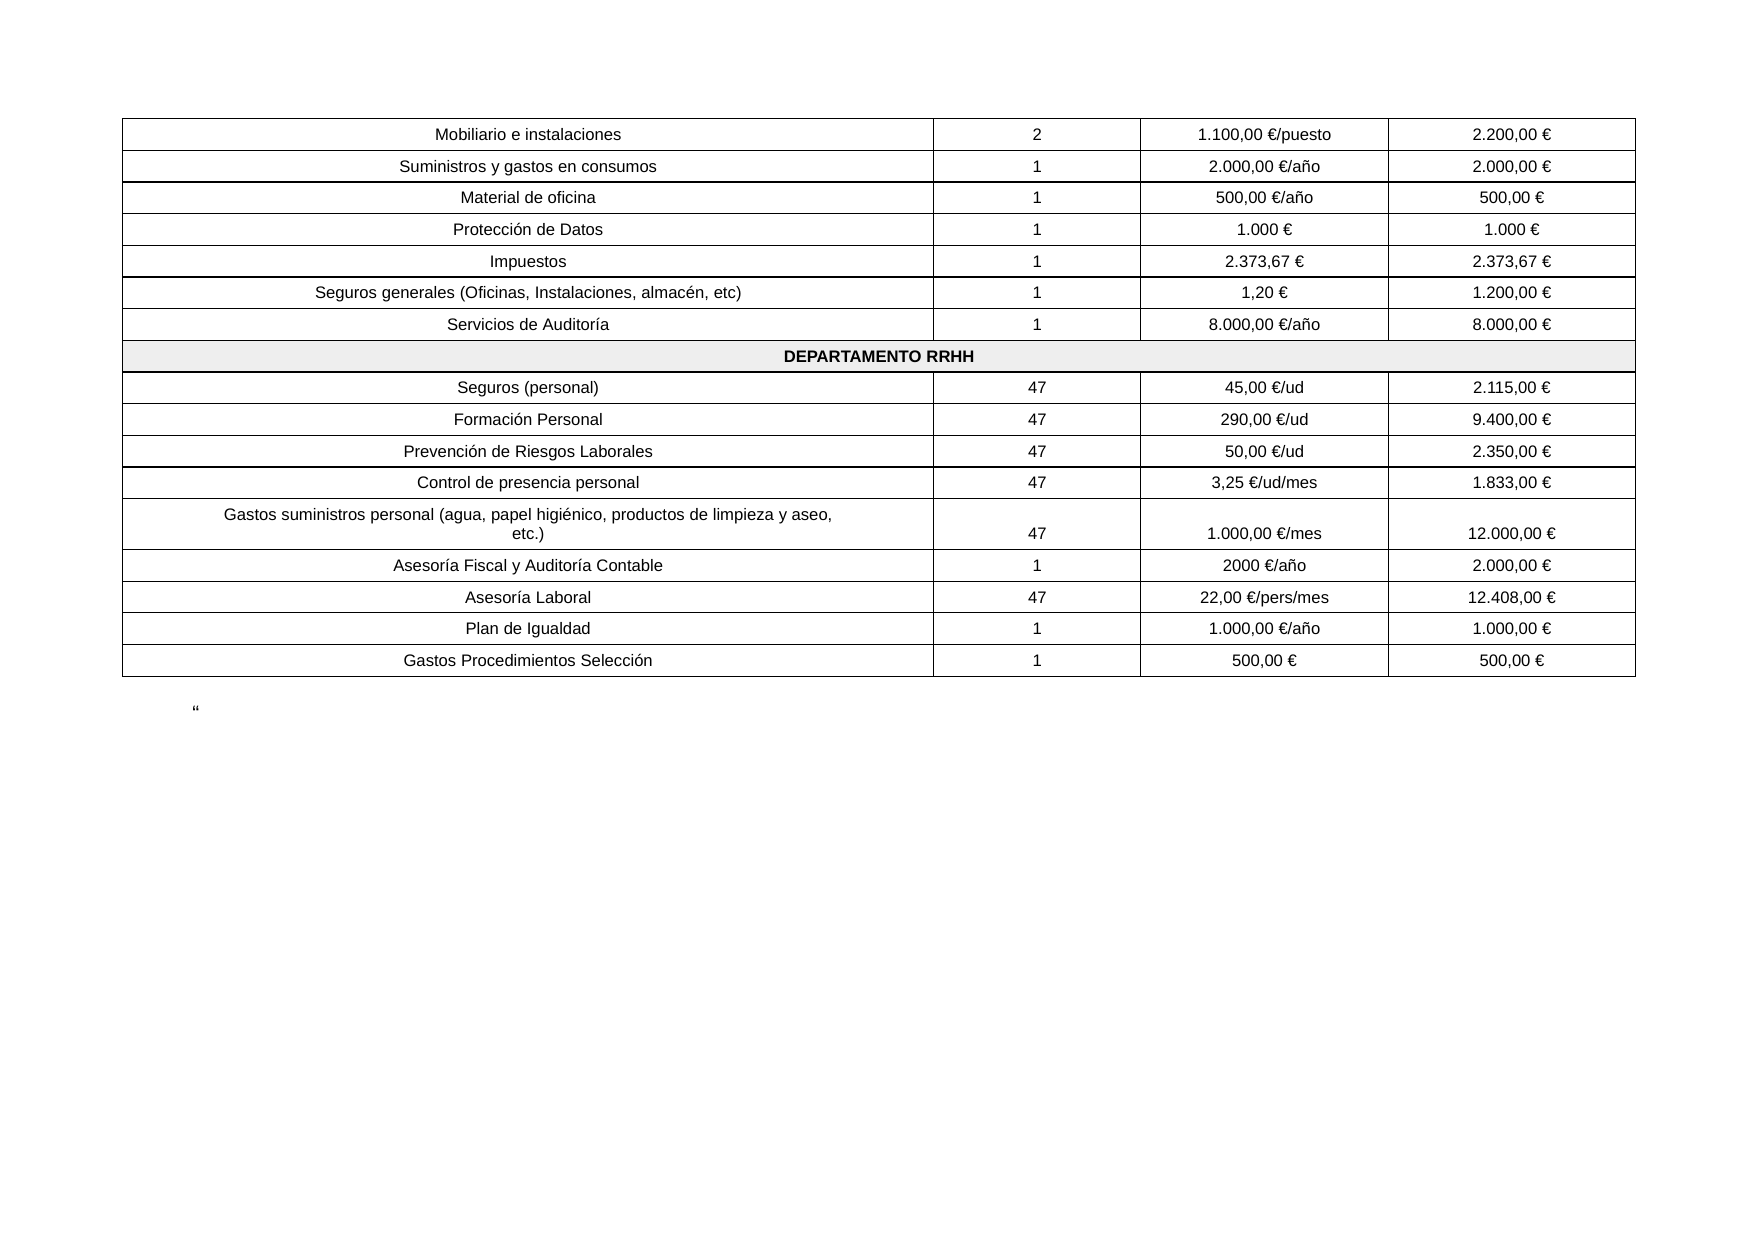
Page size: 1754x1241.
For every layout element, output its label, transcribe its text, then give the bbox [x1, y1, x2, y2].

table_cell 22,00 €/pers/mes [1141, 582, 1388, 612]
table_cell 2.115,00 € [1389, 373, 1635, 403]
table_cell Gastos Procedimientos Selección [123, 645, 933, 676]
table_cell Seguros (personal) [123, 373, 933, 403]
table_cell Mobiliario e instalaciones [123, 119, 933, 150]
table_cell 1.200,00 € [1389, 278, 1635, 308]
table_cell Asesoría Laboral [123, 582, 933, 612]
table_cell 1,20 € [1141, 278, 1388, 308]
table_cell 50,00 €/ud [1141, 436, 1388, 466]
table_cell 45,00 €/ud [1141, 373, 1388, 403]
table_cell Prevención de Riesgos Laborales [123, 436, 933, 466]
table_cell 1 [934, 183, 1140, 213]
table_cell 500,00 € [1389, 183, 1635, 213]
text “ [118, 701, 1636, 724]
table_cell Formación Personal [123, 404, 933, 435]
table_cell 12.000,00 € [1389, 499, 1635, 549]
table_cell 2.350,00 € [1389, 436, 1635, 466]
table_cell Suministros y gastos en consumos [123, 151, 933, 181]
table_cell 1.000,00 €/año [1141, 613, 1388, 644]
table_cell Protección de Datos [123, 214, 933, 245]
table_cell 9.400,00 € [1389, 404, 1635, 435]
table_cell 1.000,00 €/mes [1141, 499, 1388, 549]
table_cell 1.833,00 € [1389, 468, 1635, 498]
table_cell 1 [934, 246, 1140, 276]
table_cell 8.000,00 € [1389, 309, 1635, 340]
table_cell Impuestos [123, 246, 933, 276]
table_cell Control de presencia personal [123, 468, 933, 498]
table_cell 1 [934, 309, 1140, 340]
table_cell 290,00 €/ud [1141, 404, 1388, 435]
table_cell Gastos suministros personal (agua, papel higiénico, productos de limpieza y aseo, etc.) [123, 499, 933, 549]
table_cell 1 [934, 645, 1140, 676]
table_cell Asesoría Fiscal y Auditoría Contable [123, 550, 933, 581]
table_cell 1 [934, 278, 1140, 308]
table_cell 1.000,00 € [1389, 613, 1635, 644]
table_cell 2.200,00 € [1389, 119, 1635, 150]
table_cell 47 [934, 582, 1140, 612]
table_cell 2 [934, 119, 1140, 150]
table_cell 2.000,00 €/año [1141, 151, 1388, 181]
table_cell 1 [934, 214, 1140, 245]
table_cell 1.000 € [1141, 214, 1388, 245]
table_cell 2.000,00 € [1389, 550, 1635, 581]
table_cell 47 [934, 499, 1140, 549]
table_cell 47 [934, 436, 1140, 466]
table_cell 2000 €/año [1141, 550, 1388, 581]
table_cell 2.000,00 € [1389, 151, 1635, 181]
table_cell 1.100,00 €/puesto [1141, 119, 1388, 150]
table_cell 12.408,00 € [1389, 582, 1635, 612]
table_cell 2.373,67 € [1141, 246, 1388, 276]
table_cell 2.373,67 € [1389, 246, 1635, 276]
table_cell Servicios de Auditoría [123, 309, 933, 340]
table_cell 47 [934, 404, 1140, 435]
table_cell 1 [934, 550, 1140, 581]
table_cell Material de oficina [123, 183, 933, 213]
table_cell Plan de Igualdad [123, 613, 933, 644]
table_cell 1.000 € [1389, 214, 1635, 245]
table_cell DEPARTAMENTO RRHH [123, 341, 1635, 371]
table_cell Seguros generales (Oficinas, Instalaciones, almacén, etc) [123, 278, 933, 308]
table_cell 500,00 € [1389, 645, 1635, 676]
table_cell 500,00 € [1141, 645, 1388, 676]
table_cell 3,25 €/ud/mes [1141, 468, 1388, 498]
table_cell 47 [934, 468, 1140, 498]
table_cell 47 [934, 373, 1140, 403]
table_cell 500,00 €/año [1141, 183, 1388, 213]
table_cell 1 [934, 151, 1140, 181]
table_cell 8.000,00 €/año [1141, 309, 1388, 340]
table_cell 1 [934, 613, 1140, 644]
